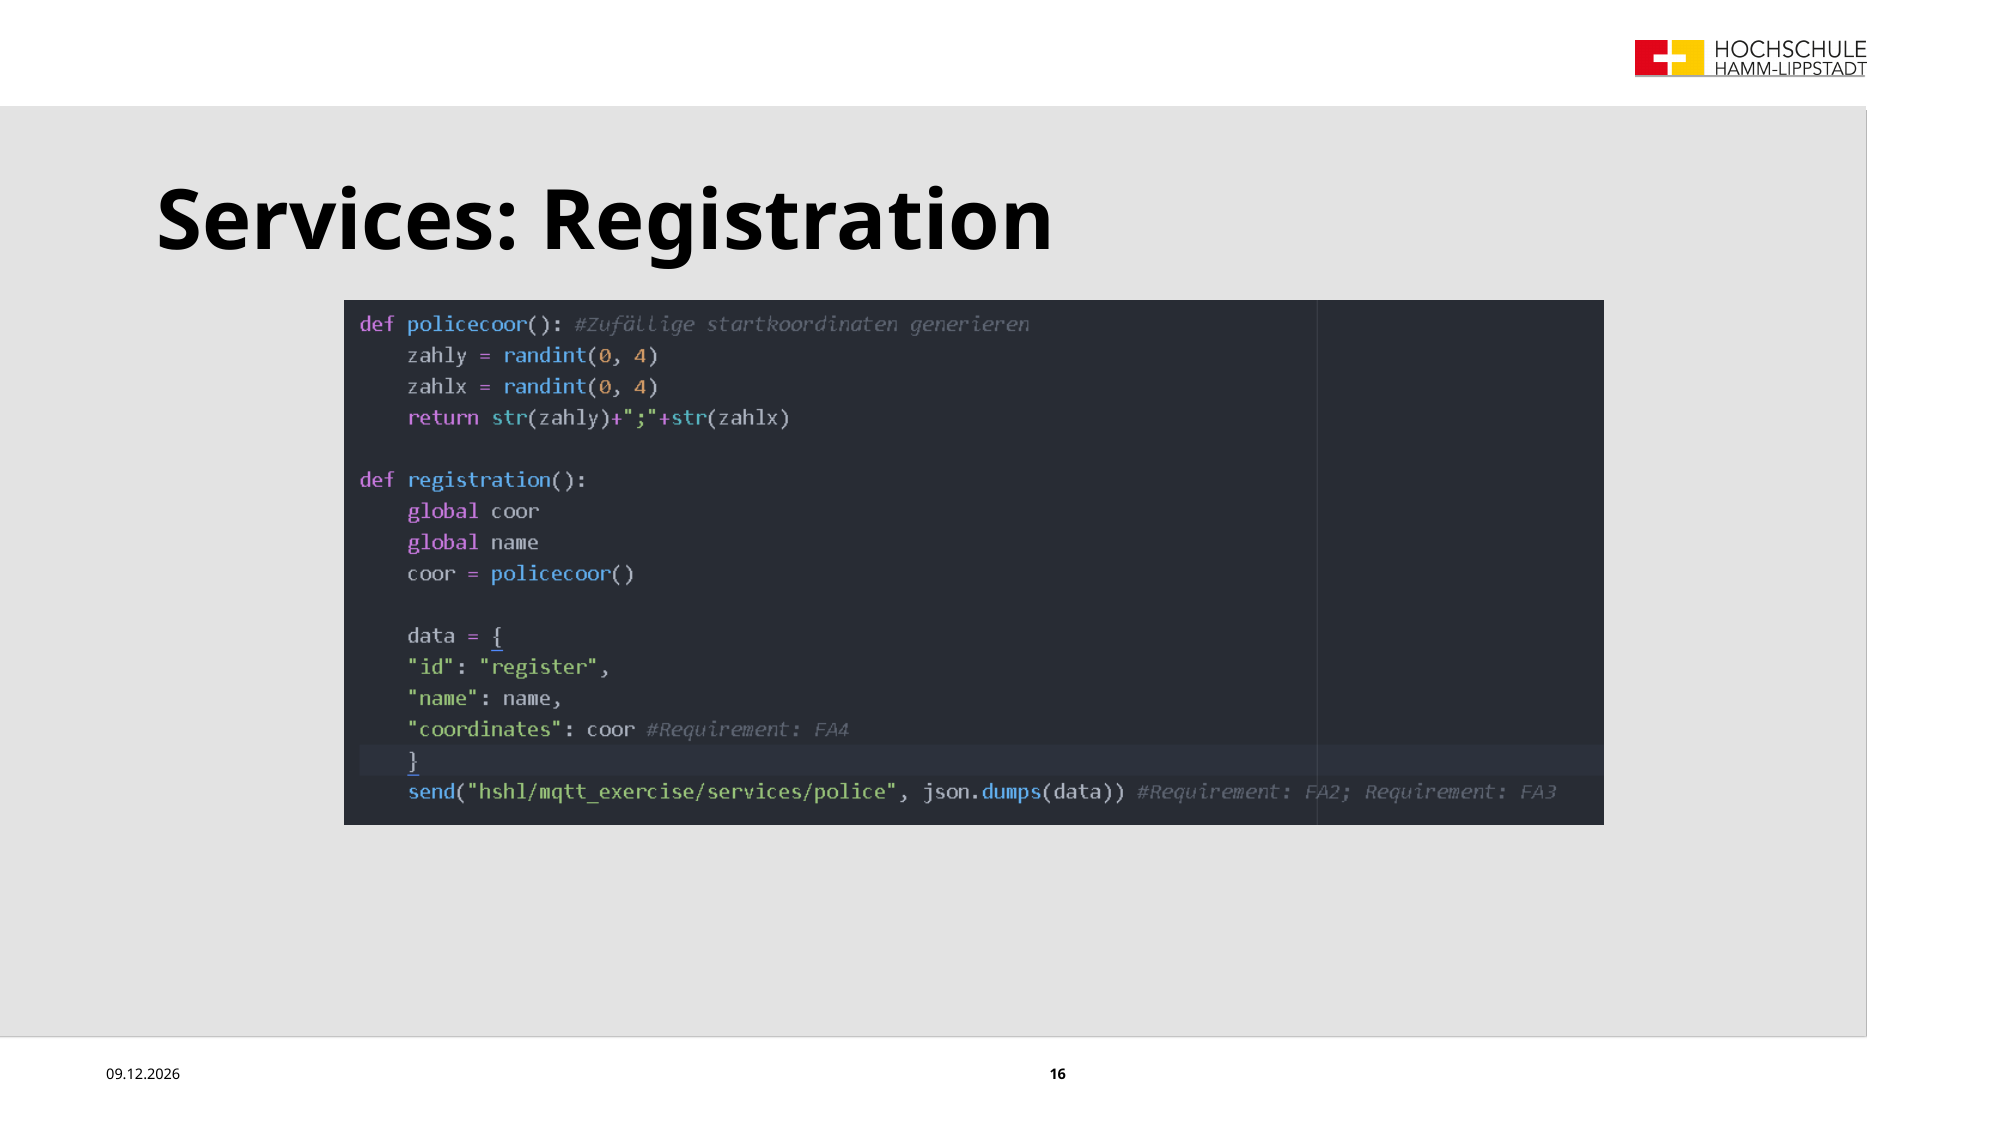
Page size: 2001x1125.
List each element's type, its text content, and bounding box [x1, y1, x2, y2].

text_box 11.07.2021 [106, 1065, 457, 1084]
picture [344, 300, 1604, 825]
text_box [1049, 1065, 1400, 1084]
title Services: Registration [141, 122, 1821, 310]
